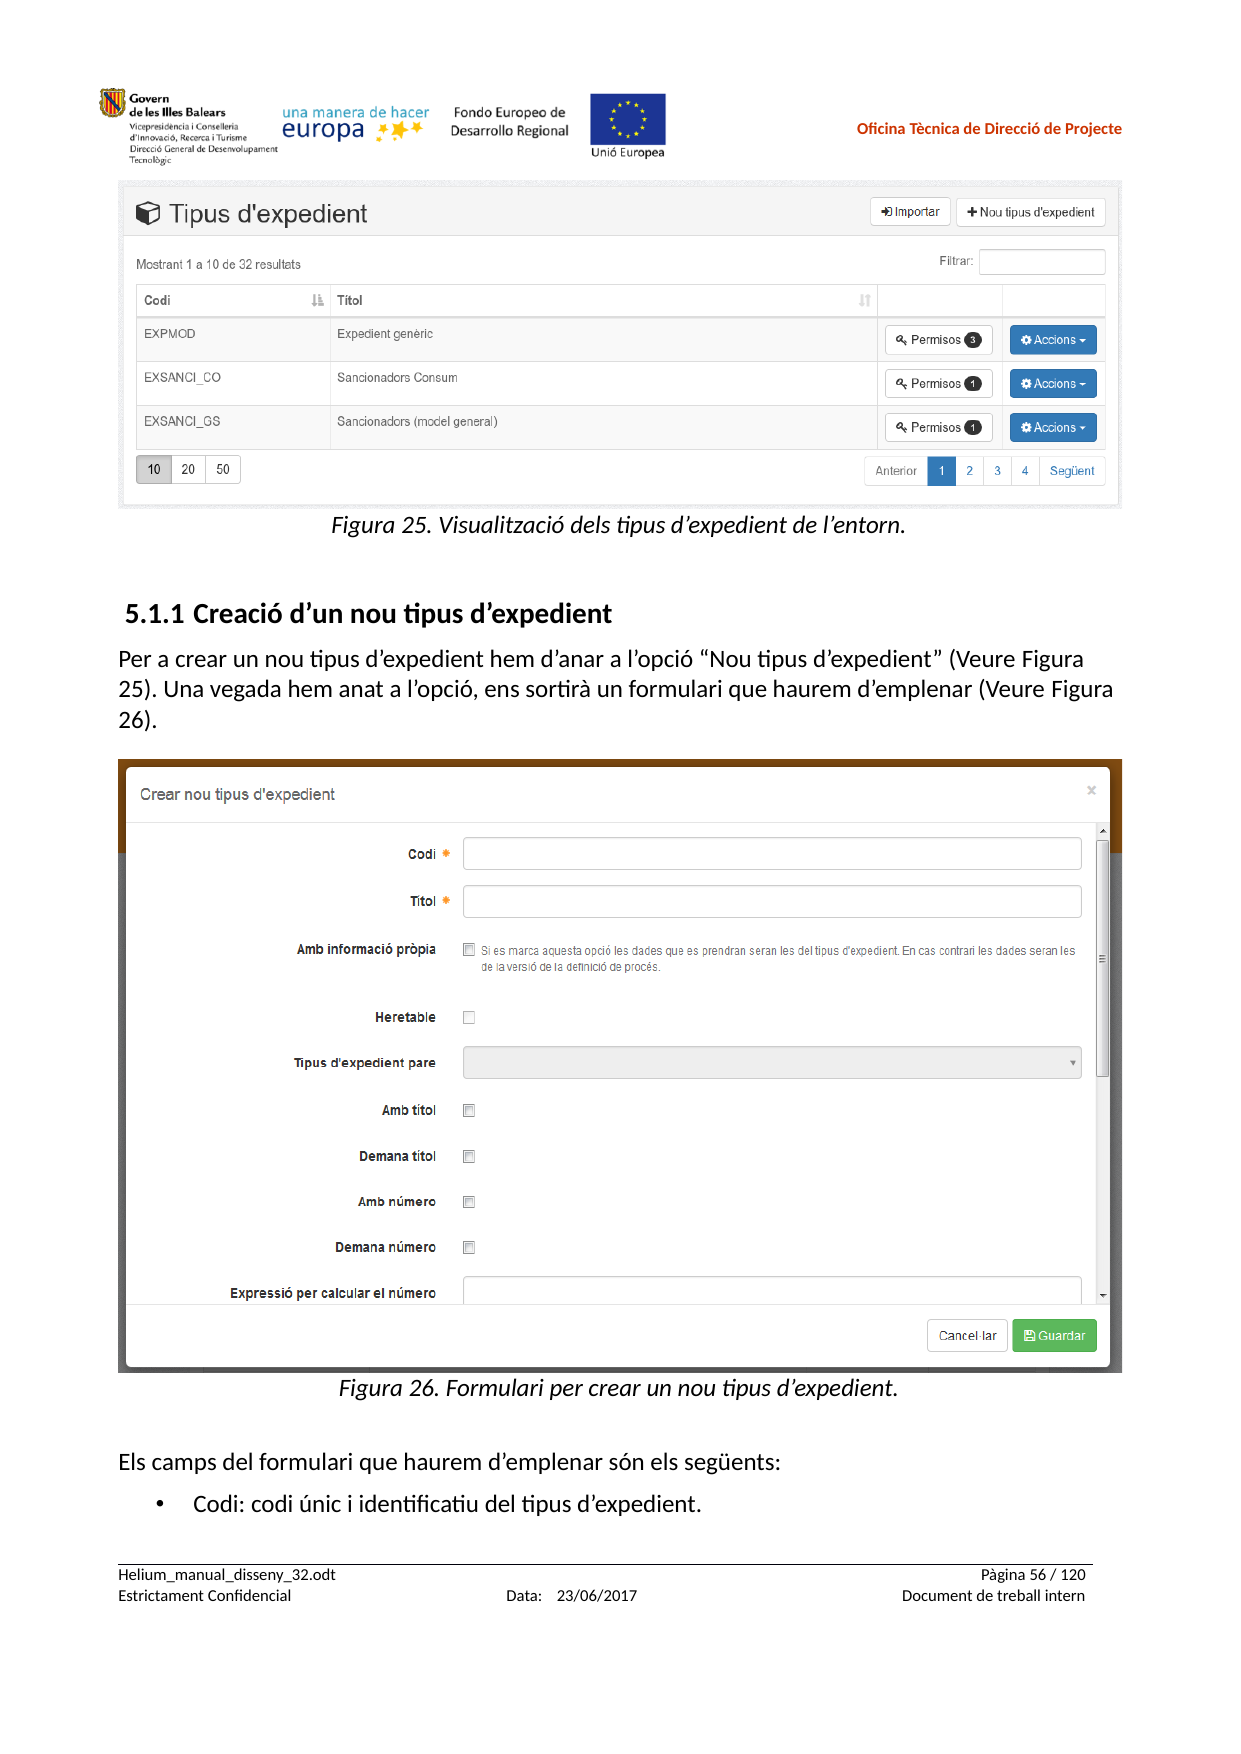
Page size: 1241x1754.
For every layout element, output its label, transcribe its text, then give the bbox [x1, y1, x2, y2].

picture [99, 87, 668, 166]
text Per a crear un nou tipus d’expedient hem d’anar a l’opció “Nou tipus d’expedient” (Veure Figura 25). Una vegada hem anat a l’opció, ens sortirà un formulari que haurem d’emplenar (Veure Figura 26). [118, 643, 1122, 734]
text Figura 26. Formulari per crear un nou tipus d’expedient. [118, 1373, 1122, 1403]
subtitle Creació d’un nou tipus d’expedient [118, 595, 1122, 630]
text Figura 25. Visualització dels tipus d’expedient de l’entorn. [118, 509, 1122, 539]
text Els camps del formulari que haurem d’emplenar són els següents: [118, 1446, 1122, 1476]
list Codi: codi únic i identificatiu del tipus d’expedient. [156, 1489, 1122, 1519]
